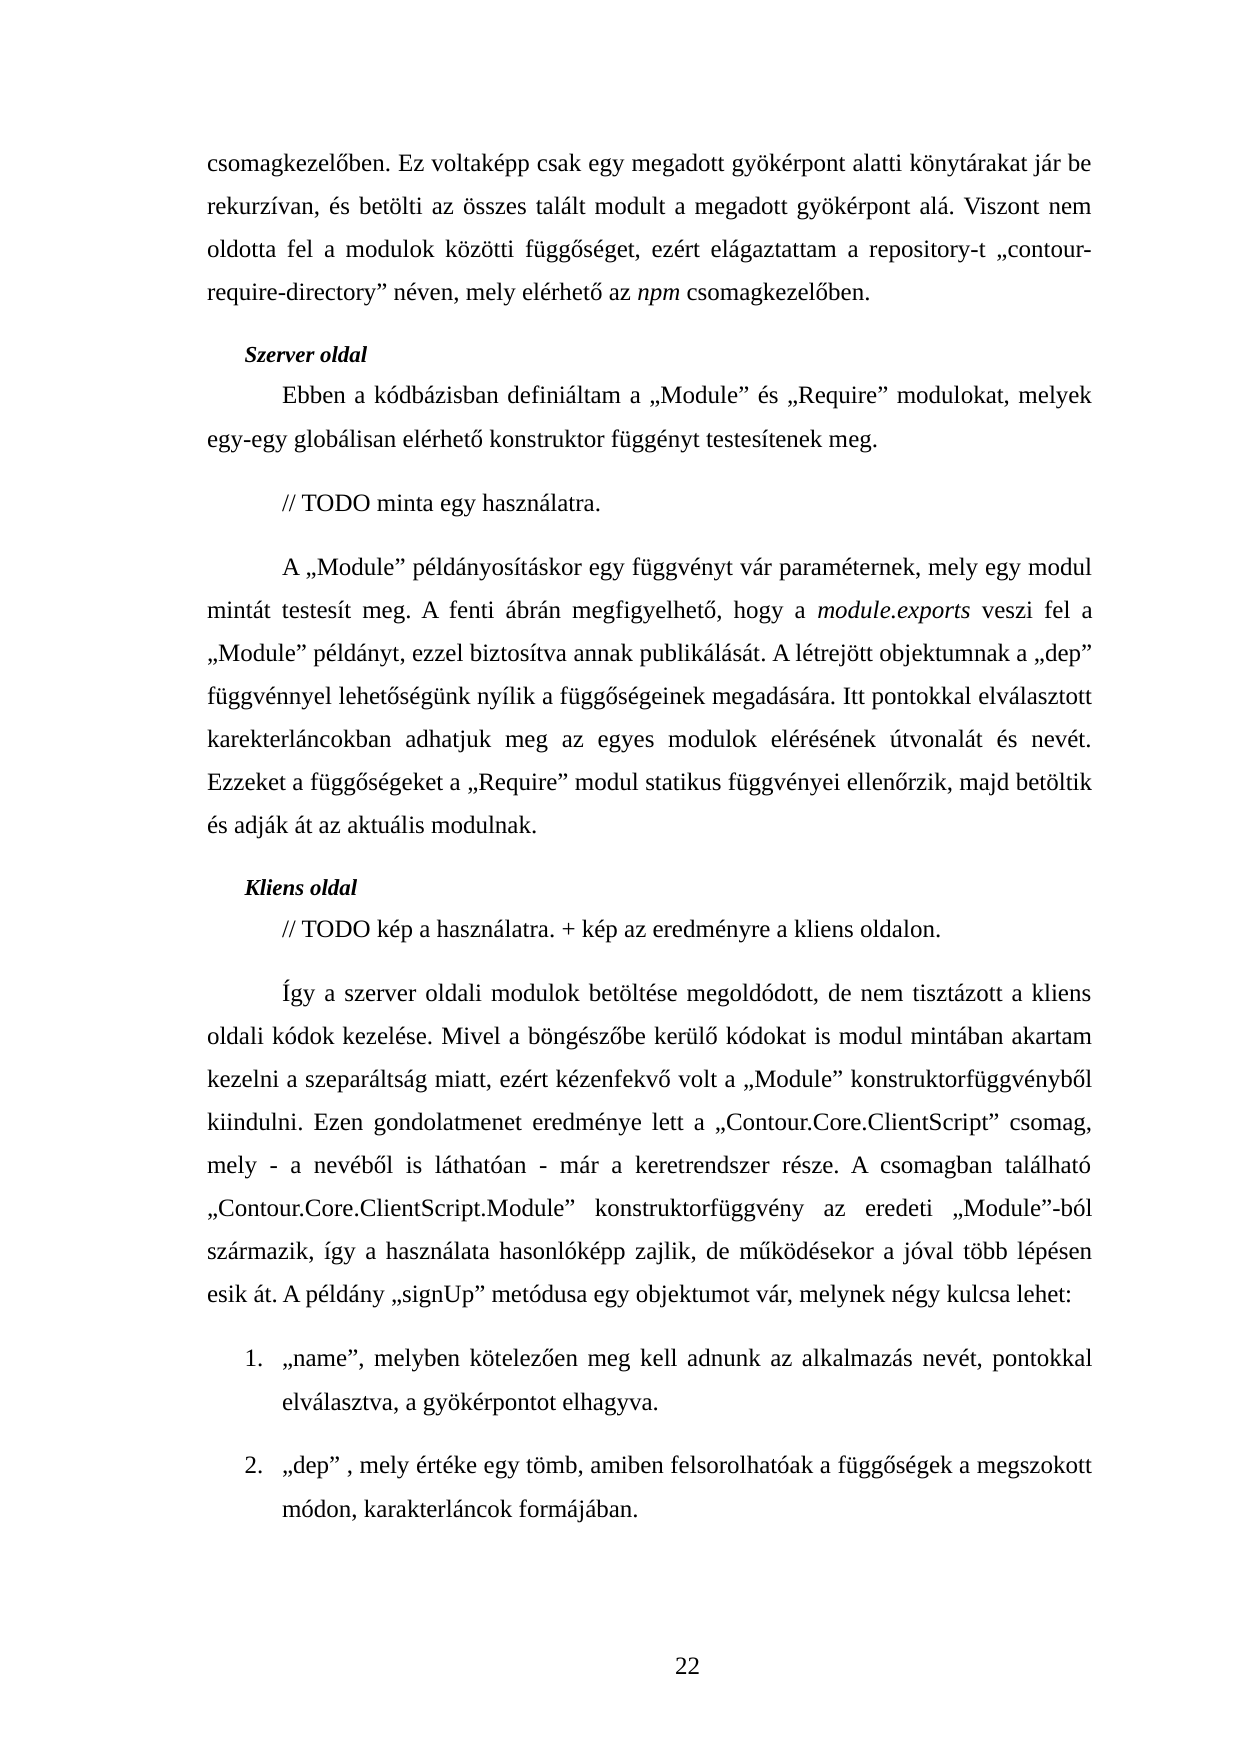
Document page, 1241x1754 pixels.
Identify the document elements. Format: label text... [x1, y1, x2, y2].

text csomagkezelőben. Ez voltaképp csak egy megadott gyökérpont alatti könytárakat jár be rekurzívan, és betölti az összes talált modult a megadott gyökérpont alá. Viszont nem oldotta fel a modulok közötti függőséget, ezért elágaztattam a repository-t „contour-require-directory” néven, mely elérhető az npm csomagkezelőben. [207, 148, 1092, 306]
subtitle Kliens oldal [244, 874, 1092, 901]
text Így a szerver oldali modulok betöltése megoldódott, de nem tisztázott a kliens oldali kódok kezelése. Mivel a böngészőbe kerülő kódokat is modul mintában akartam kezelni a szeparáltság miatt, ezért kézenfekvő volt a „Module” konstruktorfüggvényből kiindulni. Ezen gondolatmenet eredménye lett a „Contour.Core.ClientScript” csomag, mely - a nevéből is láthatóan - már a keretrendszer része. A csomagban található „Contour.Core.ClientScript.Module” konstruktorfüggvény az eredeti „Module”-ból származik, így a használata hasonlóképp zajlik, de működésekor a jóval több lépésen esik át. A példány „signUp” metódusa egy objektumot vár, melynek négy kulcsa lehet: [207, 978, 1092, 1308]
subtitle Szerver oldal [244, 341, 1092, 367]
list „name”, melyben kötelezően meg kell adnunk az alkalmazás nevét, pontokkal elválasztva, a gyökérpontot elhagyva. [244, 1343, 1092, 1415]
text Ebben a kódbázisban definiáltam a „Module” és „Require” modulokat, melyek egy-egy globálisan elérhető konstruktor függényt testesítenek meg. [207, 381, 1092, 452]
list „dep” , mely értéke egy tömb, amiben felsorolhatóak a függőségek a megszokott módon, karakterláncok formájában. [244, 1451, 1092, 1522]
text // TODO kép a használatra. + kép az eredményre a kliens oldalon. [207, 914, 1092, 942]
text // TODO minta egy használatra. [207, 488, 1092, 516]
text A „Module” példányosításkor egy függvényt vár paraméternek, mely egy modul mintát testesít meg. A fenti ábrán megfigyelhető, hogy a module.exports veszi fel a „Module” példányt, ezzel biztosítva annak publikálását. A létrejött objektumnak a „dep” függvénnyel lehetőségünk nyílik a függőségeinek megadására. Itt pontokkal elválasztott karekterláncokban adhatjuk meg az egyes modulok elérésének útvonalát és nevét. Ezzeket a függőségeket a „Require” modul statikus függvényei ellenőrzik, majd betöltik és adják át az aktuális modulnak. [207, 552, 1092, 839]
